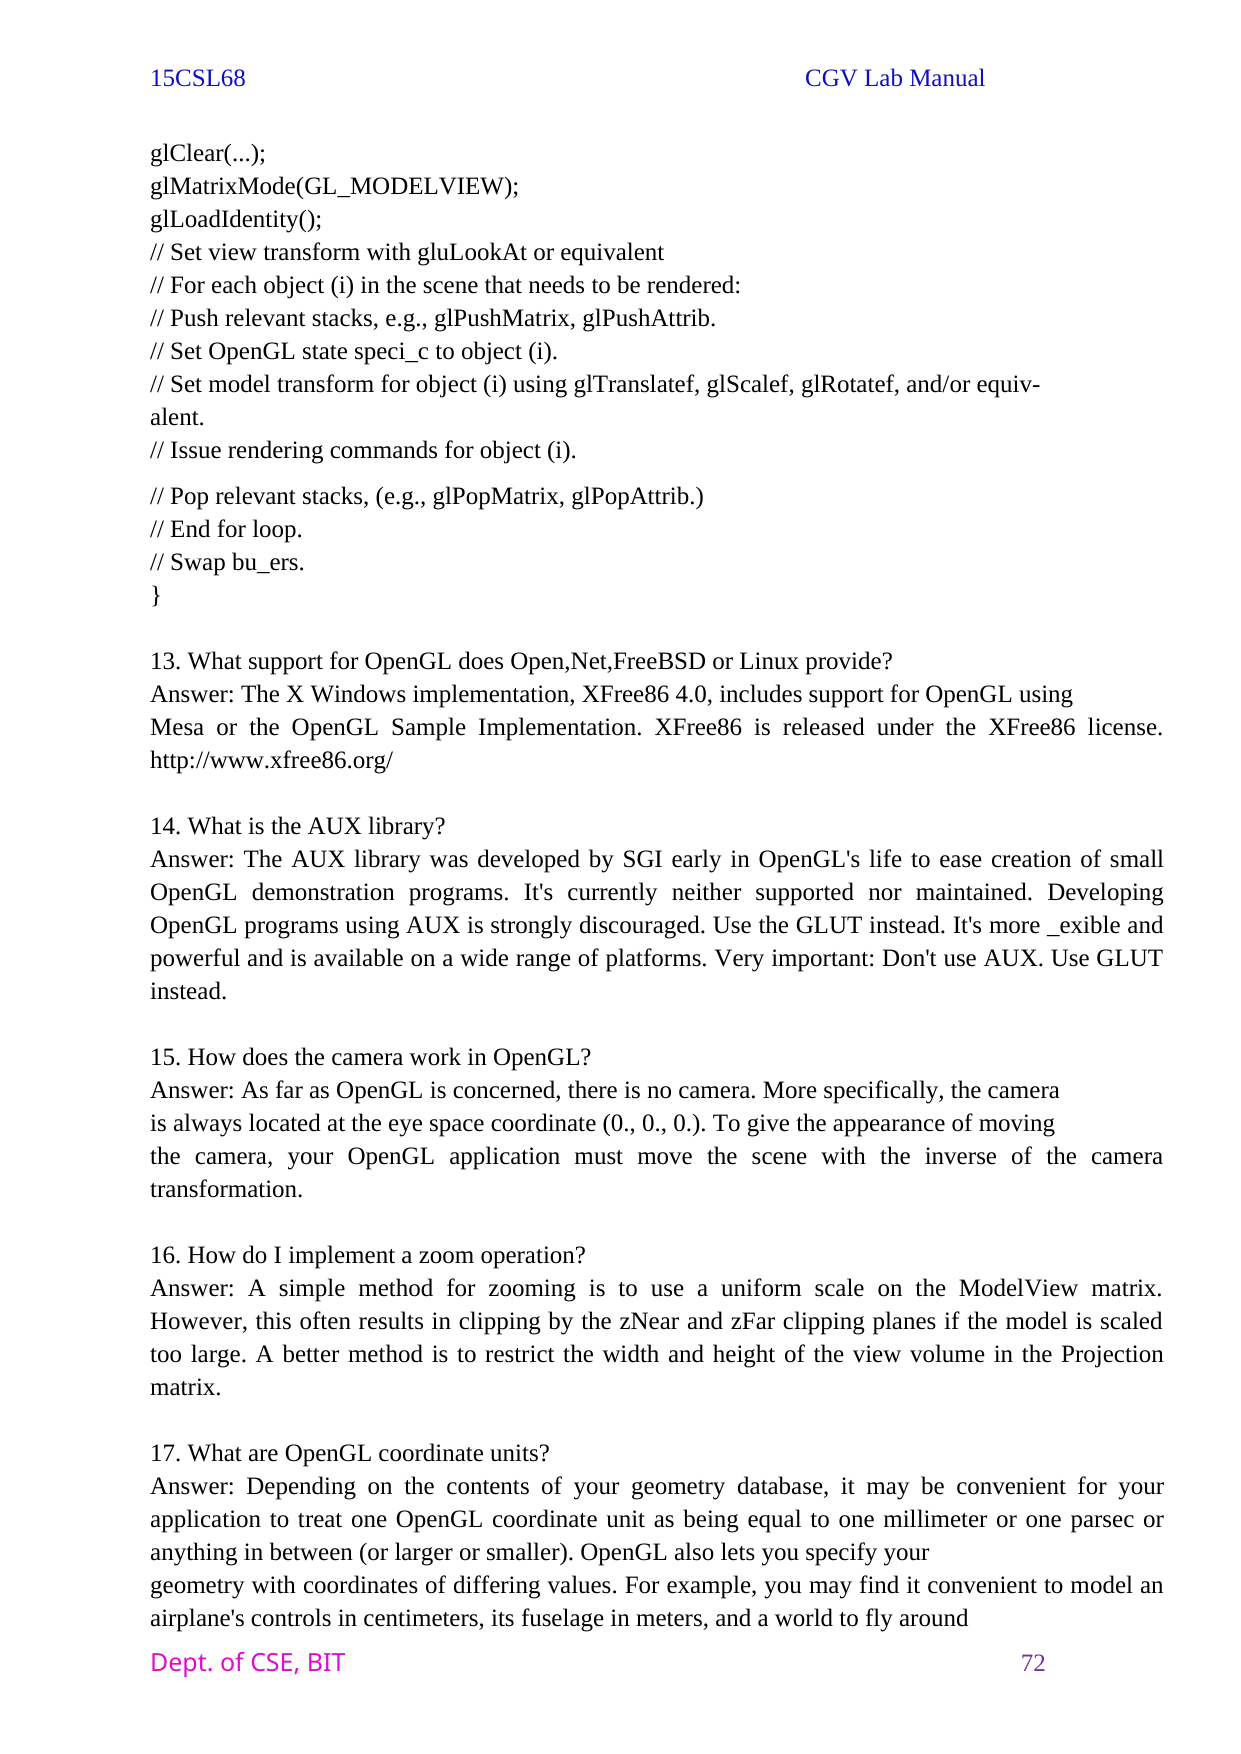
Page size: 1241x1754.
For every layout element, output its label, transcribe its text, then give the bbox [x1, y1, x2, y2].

text // Push relevant stacks, e.g., glPushMatrix, glPushAttrib. [150, 303, 1165, 332]
text 14. What is the AUX library? [150, 811, 1165, 840]
text // Set view transform with gluLookAt or equivalent [150, 237, 1165, 266]
text // Set model transform for object (i) using glTranslatef, glScalef, glRotatef, and/or equiv- [150, 369, 1165, 398]
list // Issue rendering commands for object (i). [150, 435, 1165, 464]
text Answer: The X Windows implementation, XFree86 4.0, includes support for OpenGL using [150, 679, 1165, 708]
text Answer: The AUX library was developed by SGI early in OpenGL's life to ease creation of small OpenGL demonstration programs. It's currently neither supported nor maintained. Developing OpenGL programs using AUX is strongly discouraged. Use the GLUT instead. It's more _exible and powerful and is available on a wide range of platforms. Very important: Don't use AUX. Use GLUT instead. [150, 844, 1165, 1005]
text the camera, your OpenGL application must move the scene with the inverse of the camera transformation. [150, 1141, 1165, 1203]
text 13. What support for OpenGL does Open,Net,FreeBSD or Linux provide? [150, 646, 1165, 674]
text // Pop relevant stacks, (e.g., glPopMatrix, glPopAttrib.) [150, 481, 1165, 509]
text glLoadIdentity(); [150, 204, 1165, 233]
text Answer: A simple method for zooming is to use a uniform scale on the ModelView matrix. However, this often results in clipping by the zNear and zFar clipping planes if the model is scaled too large. A better method is to restrict the width and height of the view volume in the Projection matrix. [150, 1273, 1165, 1401]
text // Set OpenGL state speci_c to object (i). [150, 336, 1165, 365]
text glMatrixMode(GL_MODELVIEW); [150, 171, 1165, 200]
text 15. How does the camera work in OpenGL? [150, 1042, 1165, 1071]
text // Swap bu_ers. [150, 547, 1165, 576]
text 17. What are OpenGL coordinate units? [150, 1438, 1165, 1467]
text glClear(...); [150, 138, 1165, 167]
text Answer: Depending on the contents of your geometry database, it may be convenient for your application to treat one OpenGL coordinate unit as being equal to one millimeter or one parsec or anything in between (or larger or smaller). OpenGL also lets you specify your [150, 1471, 1165, 1566]
text Mesa or the OpenGL Sample Implementation. XFree86 is released under the XFree86 license. http://www.xfree86.org/ [150, 712, 1165, 774]
text 16. How do I implement a zoom operation? [150, 1240, 1165, 1269]
text alent. [150, 402, 1165, 431]
text is always located at the eye space coordinate (0., 0., 0.). To give the appearance of moving [150, 1108, 1165, 1137]
text geometry with coordinates of differing values. For example, you may find it convenient to model an airplane's controls in centimeters, its fuselage in meters, and a world to fly around [150, 1570, 1165, 1632]
text // For each object (i) in the scene that needs to be rendered: [150, 270, 1165, 299]
text } [150, 580, 1165, 608]
text Answer: As far as OpenGL is concerned, there is no camera. More specifically, the camera [150, 1075, 1165, 1104]
text // End for loop. [150, 514, 1165, 542]
